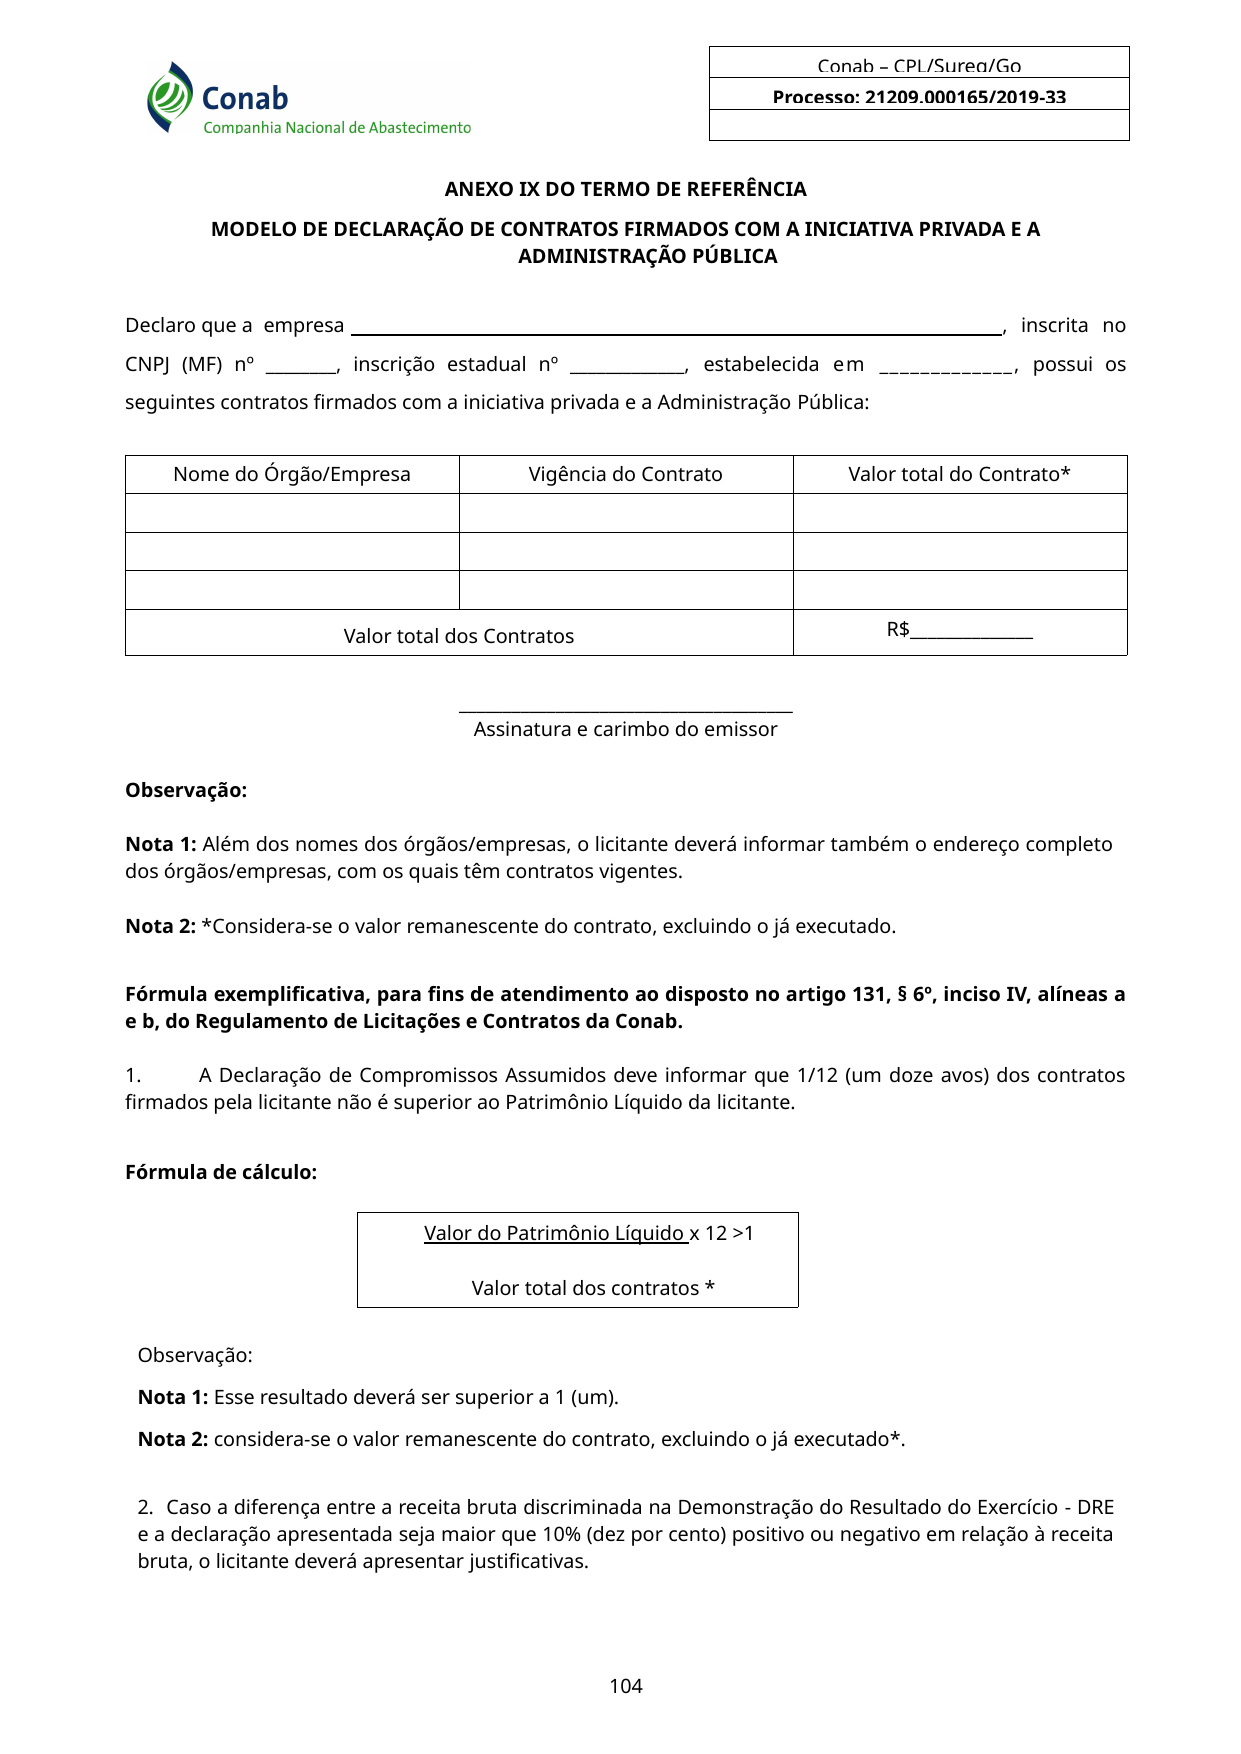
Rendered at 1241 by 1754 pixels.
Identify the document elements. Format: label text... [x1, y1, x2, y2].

subtitle Observação: [125, 776, 1115, 803]
table_header Vigência do Contrato [460, 456, 793, 493]
table_header Assinatura e carimbo do emissor [125, 716, 1127, 742]
table_cell [794, 494, 1127, 532]
table_header Valor do Patrimônio Líquido x 12 >1 Valor total dos contratos * [358, 1213, 798, 1306]
text Nota 1: Além dos nomes dos órgãos/empresas, o licitante deverá informar também o endereço completo dos órgãos/empresas, com os quais têm contratos vigentes. [125, 831, 1115, 884]
table_cell [126, 533, 459, 570]
text Nota 2: considera-se o valor remanescente do contrato, excluindo o já executado*. [137, 1425, 1127, 1452]
picture [147, 61, 471, 134]
subtitle Fórmula de cálculo: [125, 1158, 1210, 1185]
text Nota 2: *Considera-se o valor remanescente do contrato, excluindo o já executado. [125, 912, 1115, 939]
text Declaro que a empresa , inscrita no CNPJ (MF) nº ________, inscrição estadual nº _____________, estabelecida em _____________, possui os seguintes contratos firmados com a iniciativa privada e a Administração Pública: [125, 311, 1127, 415]
text ______________________________________ [190, 689, 1062, 716]
list A Declaração de Compromissos Assumidos deve informar que 1/12 (um doze avos) dos contratos firmados pela licitante não é superior ao Patrimônio Líquido da licitante. [125, 1061, 1127, 1115]
table_cell R$______________ [794, 610, 1127, 655]
list Caso a diferença entre a receita bruta discriminada na Demonstração do Resultado do Exercício - DRE e a declaração apresentada seja maior que 10% (dez por cento) positivo ou negativo em relação à receita bruta, o licitante deverá apresentar justificativas. [137, 1493, 1115, 1574]
table_cell [460, 533, 793, 570]
table_cell [794, 571, 1127, 609]
table_cell [794, 533, 1127, 570]
table_cell Valor total dos Contratos [126, 610, 793, 655]
table_header Valor total do Contrato* [794, 456, 1127, 493]
text Nota 1: Esse resultado deverá ser superior a 1 (um). [137, 1383, 1127, 1410]
text MODELO DE DECLARAÇÃO DE CONTRATOS FIRMADOS COM A INICIATIVA PRIVADA E A ADMINISTRAÇÃO PÚBLICA [125, 215, 1127, 269]
text Observação: [137, 1341, 1127, 1368]
text Fórmula exemplificativa, para fins de atendimento ao disposto no artigo 131, § 6º, inciso IV, alíneas a e b, do Regulamento de Licitações e Contratos da Conab. [125, 980, 1127, 1034]
table_cell [460, 571, 793, 609]
table_cell [460, 494, 793, 532]
table_cell [126, 571, 459, 609]
table_cell [126, 494, 459, 532]
text ANEXO IX DO TERMO DE REFERÊNCIA [125, 176, 1127, 203]
table_header Nome do Órgão/Empresa [126, 456, 459, 493]
